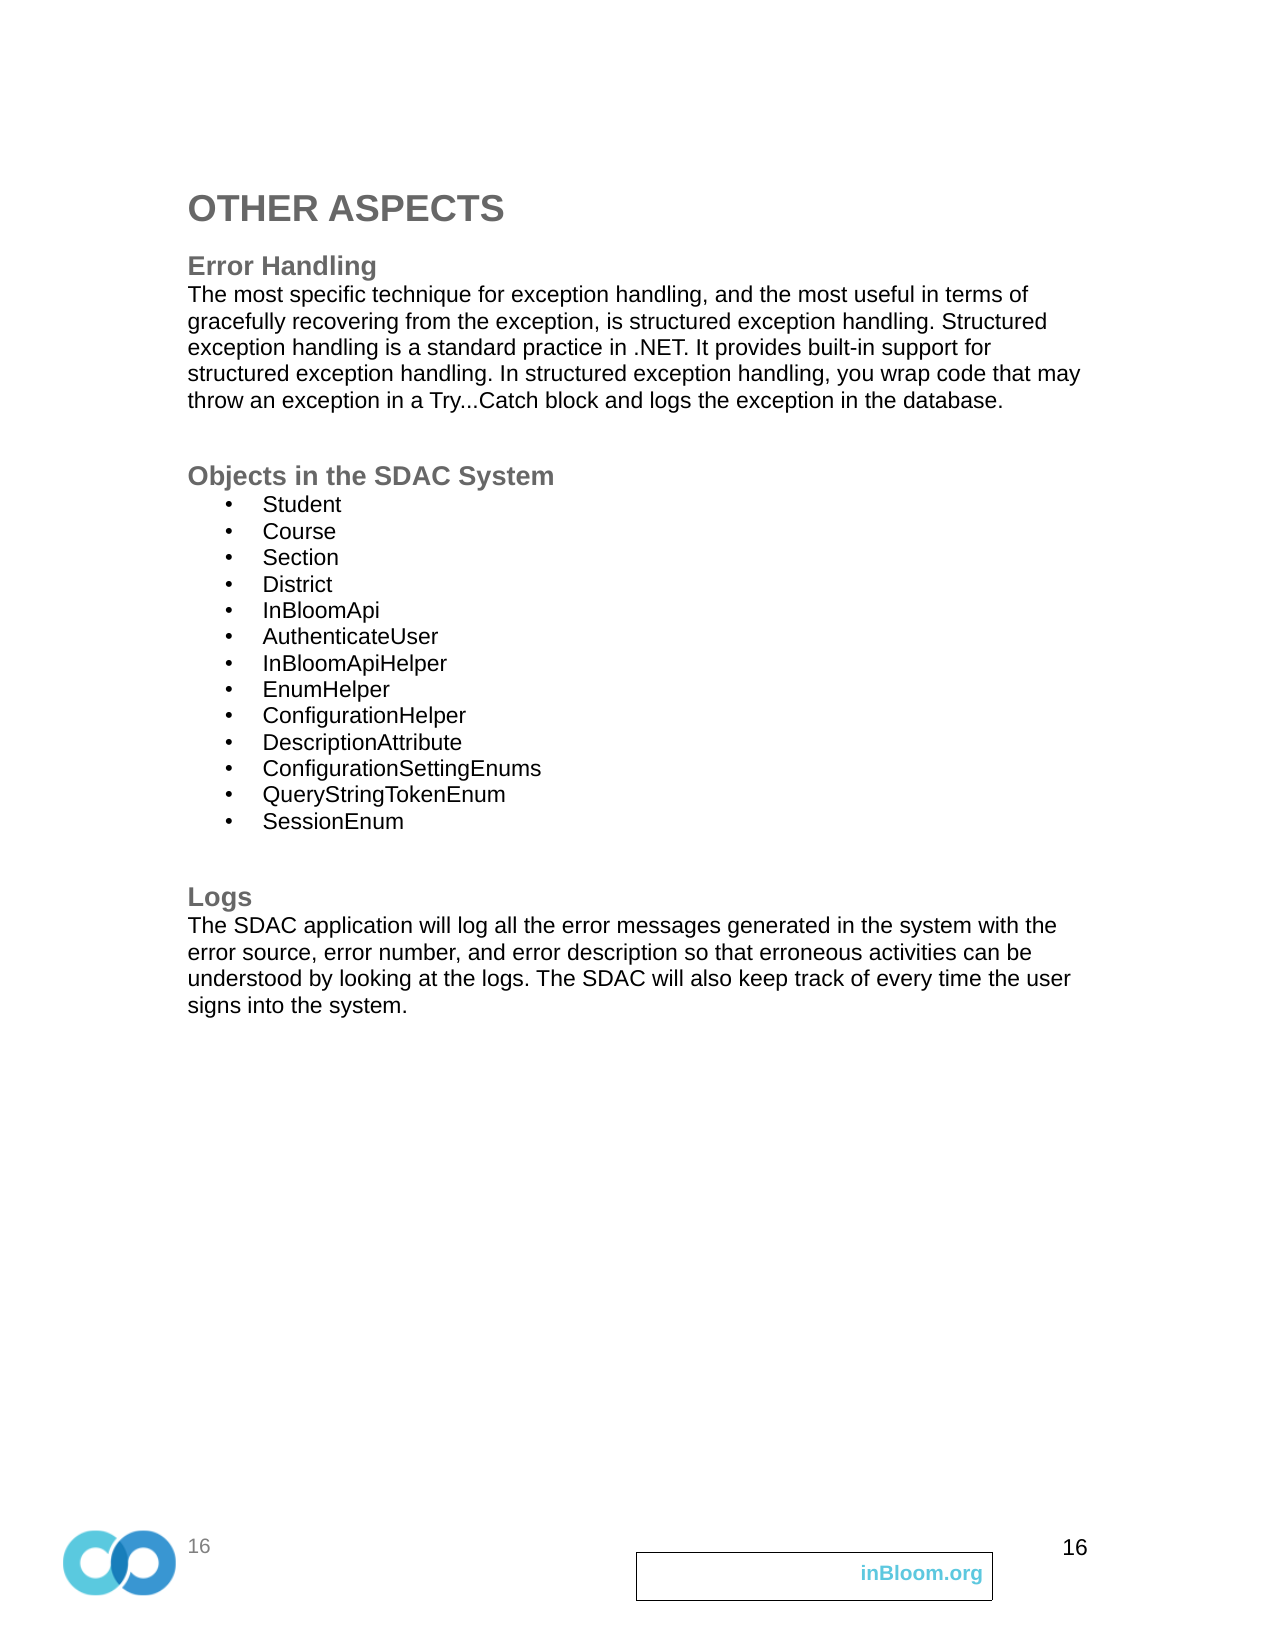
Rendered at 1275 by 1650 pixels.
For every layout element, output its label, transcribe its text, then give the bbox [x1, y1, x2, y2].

list EnumHelper [225, 676, 1087, 702]
list DescriptionAttribute [225, 729, 1087, 755]
list InBloomApi [225, 597, 1087, 623]
text The most specific technique for exception handling, and the most useful in terms of gracefully recovering from the exception, is structured exception handling. Structured exception handling is a standard practice in .NET. It provides built-in support for structured exception handling. In structured exception handling, you wrap code that may throw an exception in a Try...Catch block and logs the exception in the database. [187, 281, 1087, 413]
list Course [225, 518, 1087, 544]
text The SDAC application will log all the error messages generated in the system with the error source, error number, and error description so that erroneous activities can be understood by looking at the logs. The SDAC will also keep track of every time the user signs into the system. [187, 912, 1087, 1018]
list QueryStringTokenEnum [225, 781, 1087, 808]
subtitle Objects in the SDAC System [187, 460, 1087, 491]
list SessionEnum [225, 808, 1087, 834]
list Section [225, 544, 1087, 571]
subtitle Logs [187, 881, 1087, 912]
list Student [225, 491, 1087, 518]
picture [53, 1518, 926, 1635]
list ConfigurationSettingEnums [225, 755, 1087, 781]
list ConfigurationHelper [225, 702, 1087, 729]
list InBloomApiHelper [225, 649, 1087, 676]
subtitle OTHER ASPECTS [187, 186, 1087, 229]
list AuthenticateUser [225, 623, 1087, 649]
list District [225, 571, 1087, 597]
subtitle Error Handling [187, 250, 1087, 281]
